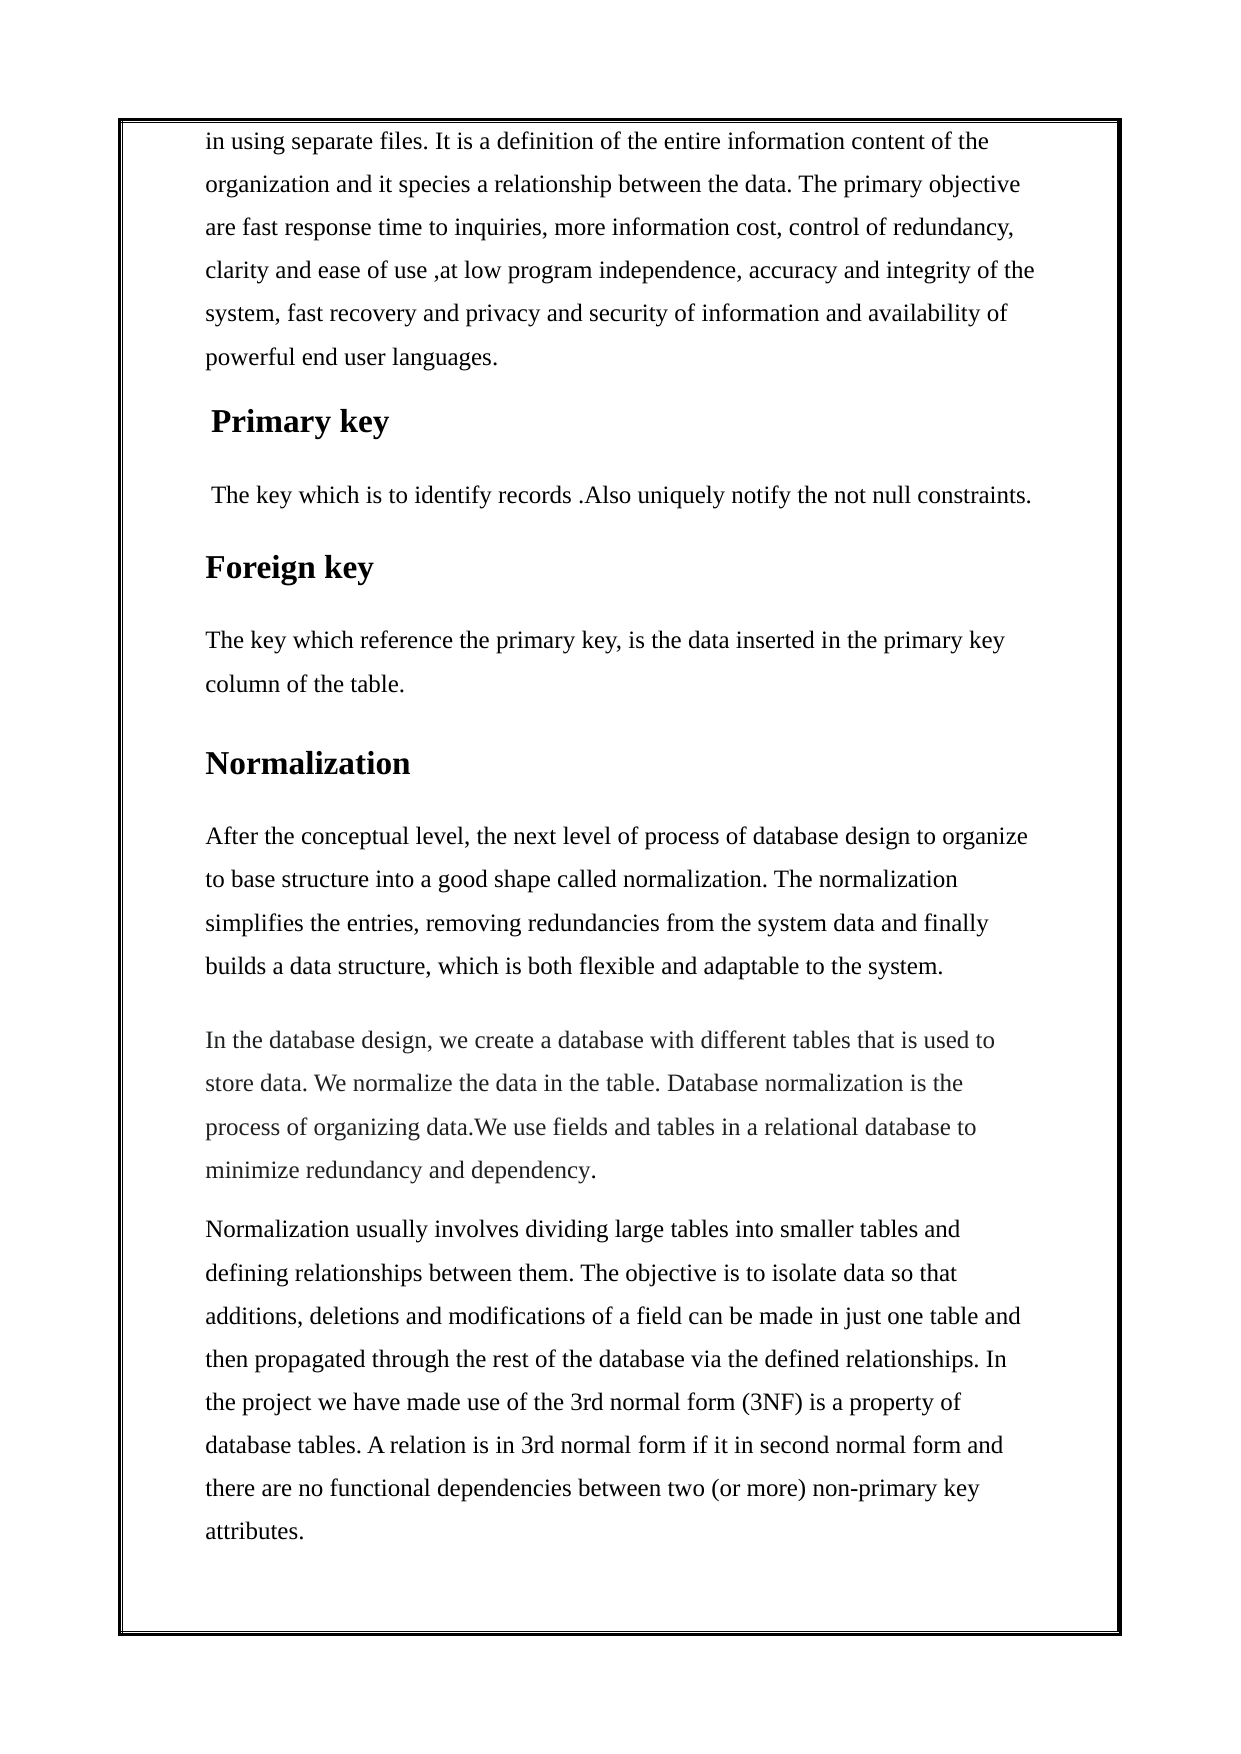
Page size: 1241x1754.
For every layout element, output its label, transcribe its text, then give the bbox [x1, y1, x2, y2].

text The key which reference the primary key, is the data inserted in the primary key column of the table. [205, 626, 1044, 697]
text The key which is to identify records .Also uniquely notify the not null constraints. [211, 480, 1114, 508]
text in using separate files. It is a definition of the entire information content of the organization and it species a relationship between the data. The primary objective are fast response time to inquiries, more information cost, control of redundancy, clarity and ease of use ,at low program independence, accuracy and integrity of the system, fast recovery and privacy and security of information and availability of powerful end user languages. [205, 126, 1056, 370]
subtitle Primary key [211, 402, 1114, 440]
text In the database design, we create a database with different tables that is used to store data. We normalize the data in the table. Database normalization is the process of organizing data.We use fields and tables in a relational database to minimize redundancy and dependency. [205, 1025, 1030, 1183]
text Normalization usually involves dividing large tables into smaller tables and defining relationships between them. The objective is to isolate data so that additions, deletions and modifications of a field can be made in just one table and then propagated through the rest of the database via the defined relationships. In the project we have made use of the 3rd normal form (3NF) is a property of database tables. A relation is in 3rd normal form if it in second normal form and there are no functional dependencies between two (or more) non-primary key attributes. [205, 1214, 1030, 1545]
subtitle Normalization [205, 743, 1114, 782]
subtitle Foreign key [205, 547, 1114, 586]
text After the conceptual level, the next level of process of database design to organize to base structure into a good shape called normalization. The normalization simplifies the entries, removing redundancies from the system data and finally builds a data structure, which is both flexible and adaptable to the system. [205, 821, 1039, 979]
